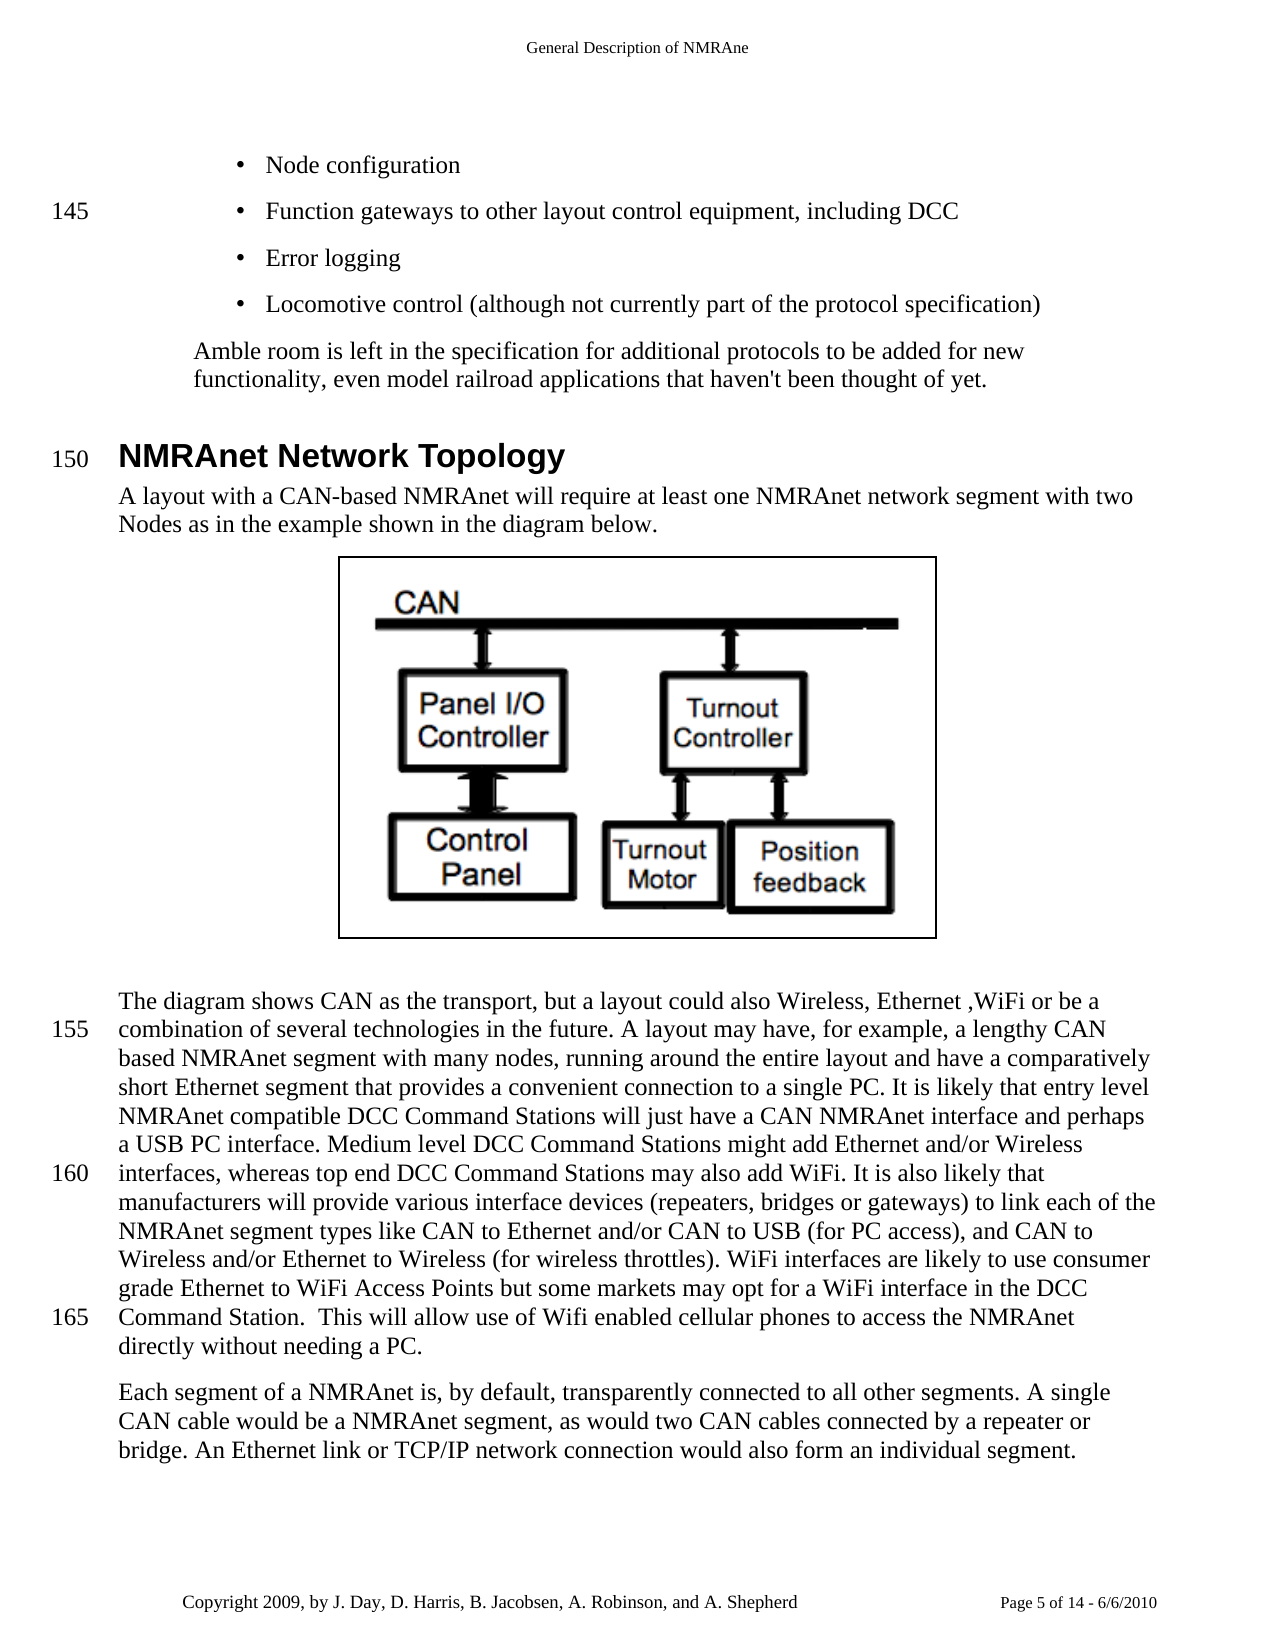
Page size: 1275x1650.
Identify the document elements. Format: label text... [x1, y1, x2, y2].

list Locomotive control (although not currently part of the protocol specification) [236, 289, 1157, 318]
text A layout with a CAN-based NMRAnet will require at least one NMRAnet network segment with two Nodes as in the example shown in the diagram below. [118, 481, 1157, 538]
list Node configuration [236, 150, 1157, 179]
list Error logging [236, 243, 1157, 272]
list Function gateways to other layout control equipment, including DCC [236, 196, 1157, 225]
text The diagram shows CAN as the transport, but a layout could also Wireless, Ethernet ,WiFi or be a combination of several technologies in the future. A layout may have, for example, a lengthy CAN based NMRAnet segment with many nodes, running around the entire layout and have a comparatively short Ethernet segment that provides a convenient connection to a single PC. It is likely that entry level NMRAnet compatible DCC Command Stations will just have a CAN NMRAnet interface and perhaps a USB PC interface. Medium level DCC Command Stations might add Ethernet and/or Wireless interfaces, whereas top end DCC Command Stations may also add WiFi. It is also likely that manufacturers will provide various interface devices (repeaters, bridges or gateways) to link each of the NMRAnet segment types like CAN to Ethernet and/or CAN to USB (for PC access), and CAN to Wireless and/or Ethernet to Wireless (for wireless throttles). WiFi interfaces are likely to use consumer grade Ethernet to WiFi Access Points but some markets may opt for a WiFi interface in the DCC Command Station. This will allow use of Wifi enabled cellular phones to access the NMRAnet directly without needing a PC. [118, 986, 1157, 1359]
text Amble room is left in the specification for additional protocols to be added for new functionality, even model railroad applications that haven't been thought of yet. [193, 336, 1157, 393]
subtitle NMRAnet Network Topology [118, 436, 1157, 474]
picture [342, 561, 933, 935]
text Each segment of a NMRAnet is, by default, transparently connected to all other segments. A single CAN cable would be a NMRAnet segment, as would two CAN cables connected by a repeater or bridge. An Ethernet link or TCP/IP network connection would also form an individual segment. [118, 1377, 1157, 1463]
